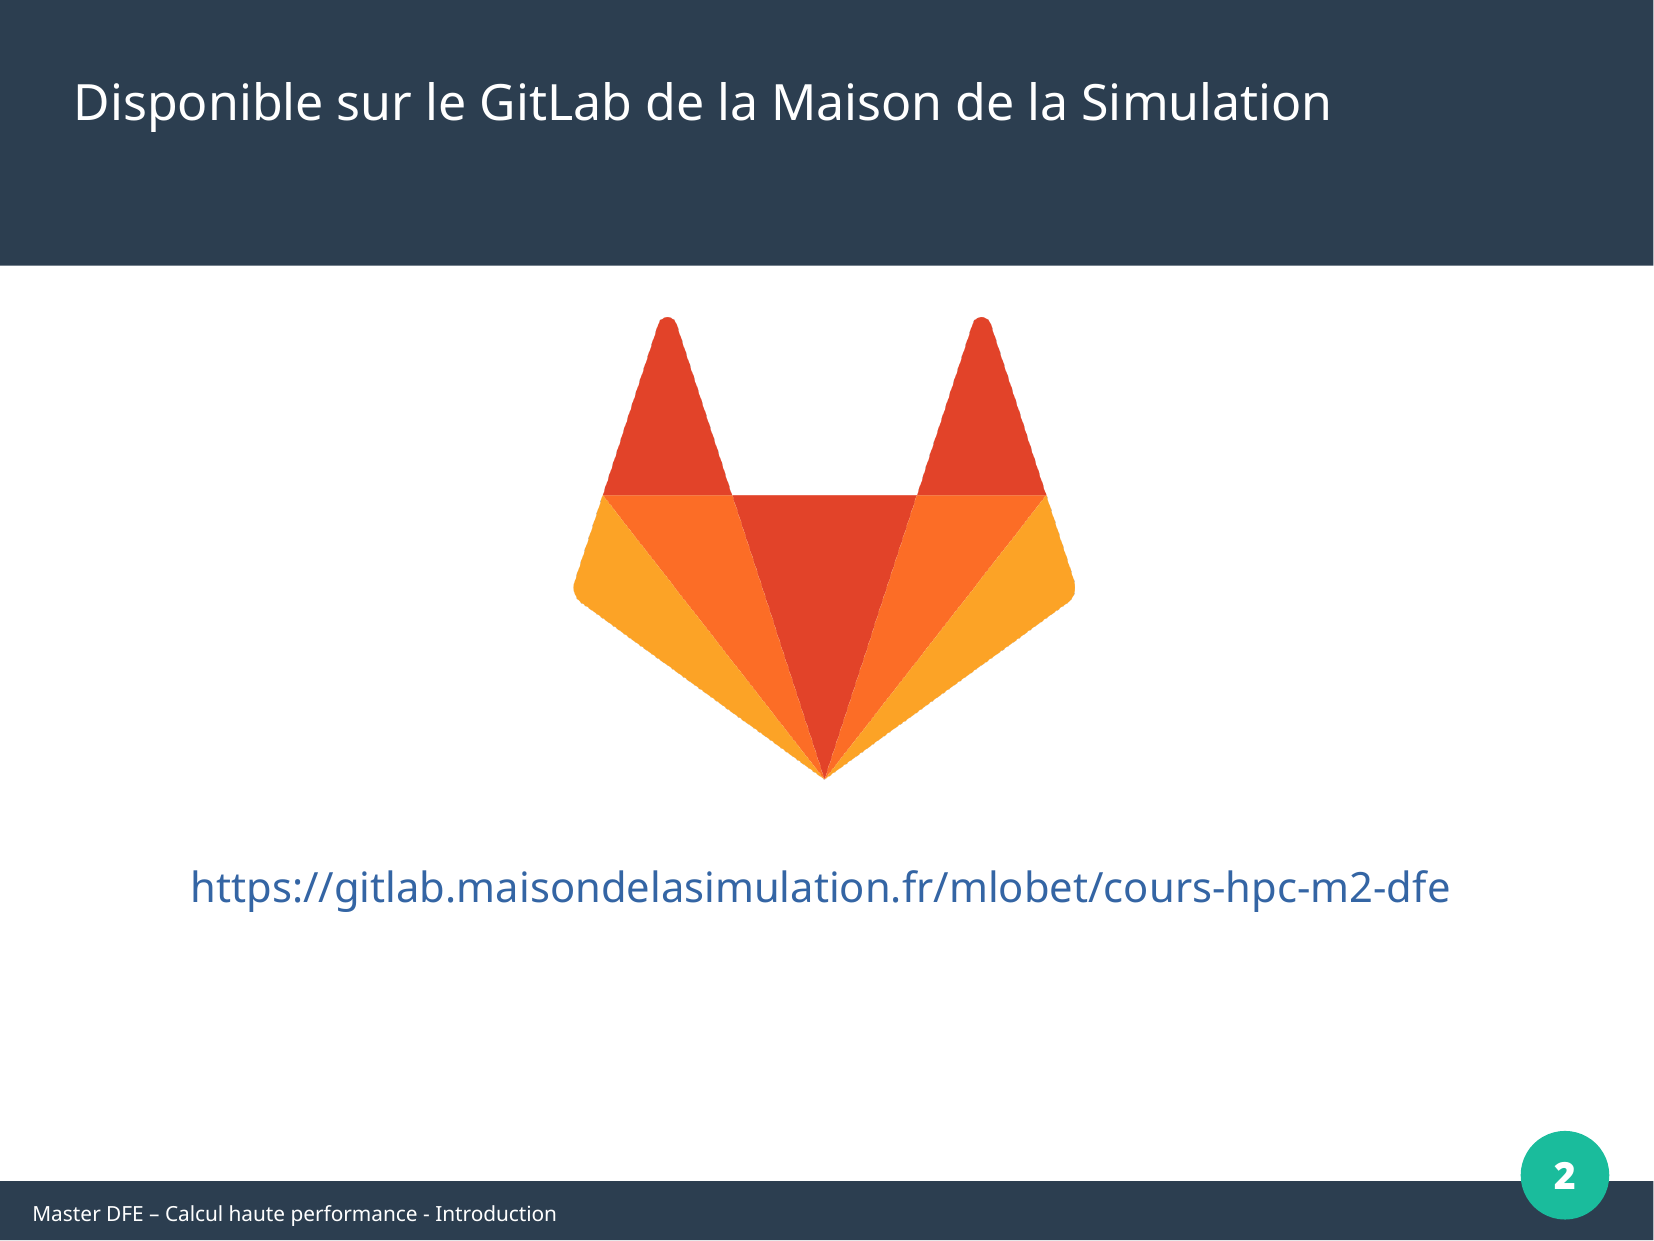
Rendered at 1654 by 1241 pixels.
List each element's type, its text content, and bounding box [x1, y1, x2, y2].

text_box Master DFE – Calcul haute performance - Introduction [17, 1191, 1436, 1235]
picture [573, 316, 1075, 780]
text_box https://gitlab.maisondelasimulation.fr/mlobet/cours-hpc-m2-dfe [171, 850, 1471, 979]
text_box Disponible sur le GitLab de la Maison de la Simulation [59, 59, 1477, 142]
